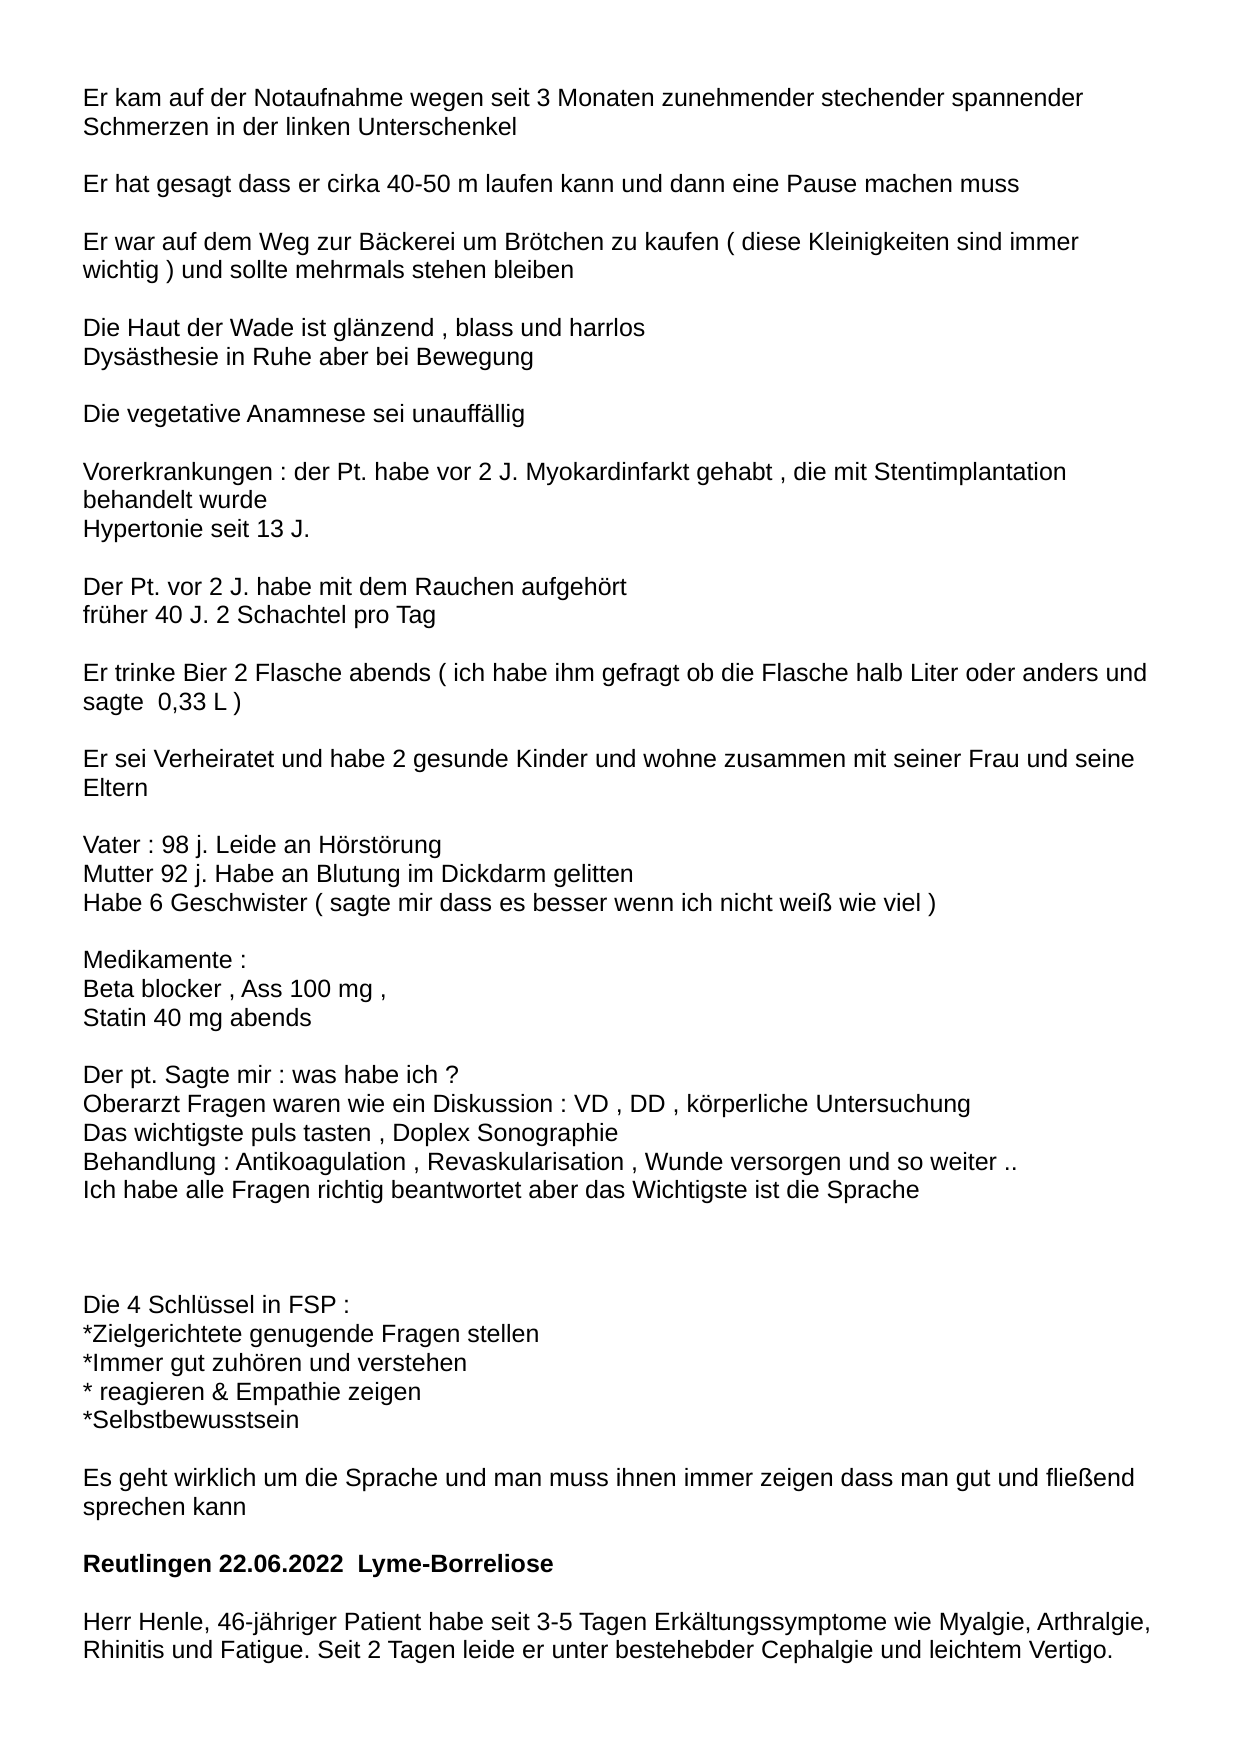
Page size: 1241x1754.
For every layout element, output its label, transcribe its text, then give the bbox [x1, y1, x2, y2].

text *Immer gut zuhören und verstehen [83, 1348, 1157, 1376]
text Die Haut der Wade ist glänzend , blass und harrlos [83, 313, 1157, 341]
text Die vegetative Anamnese sei unauffällig [83, 399, 1157, 428]
text Beta blocker , Ass 100 mg , [83, 974, 1157, 1003]
text früher 40 J. 2 Schachtel pro Tag [83, 600, 1157, 629]
text Habe 6 Geschwister ( sagte mir dass es besser wenn ich nicht weiß wie viel ) [83, 888, 1157, 916]
text Der Pt. vor 2 J. habe mit dem Rauchen aufgehört [83, 571, 1157, 600]
text Statin 40 mg abends [83, 1003, 1157, 1031]
text Dysästhesie in Ruhe aber bei Bewegung [83, 341, 1157, 370]
text Hypertonie seit 13 J. [83, 514, 1157, 543]
text Herr Henle, 46-jähriger Patient habe seit 3-5 Tagen Erkältungssymptome wie Myalgie, Arthralgie, Rhinitis und Fatigue. Seit 2 Tagen leide er unter bestehebder Cephalgie und leichtem Vertigo. [83, 1606, 1157, 1664]
text Es geht wirklich um die Sprache und man muss ihnen immer zeigen dass man gut und fließend sprechen kann [83, 1463, 1157, 1520]
text Behandlung : Antikoagulation , Revaskularisation , Wunde versorgen und so weiter .. [83, 1146, 1157, 1175]
text Er kam auf der Notaufnahme wegen seit 3 Monaten zunehmender stechender spannender Schmerzen in der linken Unterschenkel [83, 83, 1157, 140]
text Mutter 92 j. Habe an Blutung im Dickdarm gelitten [83, 859, 1157, 888]
text *Selbstbewusstsein [83, 1405, 1157, 1434]
text Er hat gesagt dass er cirka 40-50 m laufen kann und dann eine Pause machen muss [83, 169, 1157, 198]
text Das wichtigste puls tasten , Doplex Sonographie [83, 1118, 1157, 1146]
text Vorerkrankungen : der Pt. habe vor 2 J. Myokardinfarkt gehabt , die mit Stentimplantation behandelt wurde [83, 456, 1157, 514]
text Er war auf dem Weg zur Bäckerei um Brötchen zu kaufen ( diese Kleinigkeiten sind immer wichtig ) und sollte mehrmals stehen bleiben [83, 226, 1157, 284]
text Der pt. Sagte mir : was habe ich ? [83, 1060, 1157, 1089]
text Oberarzt Fragen waren wie ein Diskussion : VD , DD , körperliche Untersuchung [83, 1089, 1157, 1118]
text Er trinke Bier 2 Flasche abends ( ich habe ihm gefragt ob die Flasche halb Liter oder anders und sagte 0,33 L ) [83, 658, 1157, 715]
text * reagieren & Empathie zeigen [83, 1376, 1157, 1405]
text *Zielgerichtete genugende Fragen stellen [83, 1319, 1157, 1348]
text Reutlingen 22.06.2022 Lyme-Borreliose [83, 1549, 1157, 1578]
text Die 4 Schlüssel in FSP : [83, 1290, 1157, 1319]
text Ich habe alle Fragen richtig beantwortet aber das Wichtigste ist die Sprache [83, 1175, 1157, 1204]
text Vater : 98 j. Leide an Hörstörung [83, 830, 1157, 859]
text Medikamente : [83, 945, 1157, 974]
text Er sei Verheiratet und habe 2 gesunde Kinder und wohne zusammen mit seiner Frau und seine Eltern [83, 744, 1157, 801]
